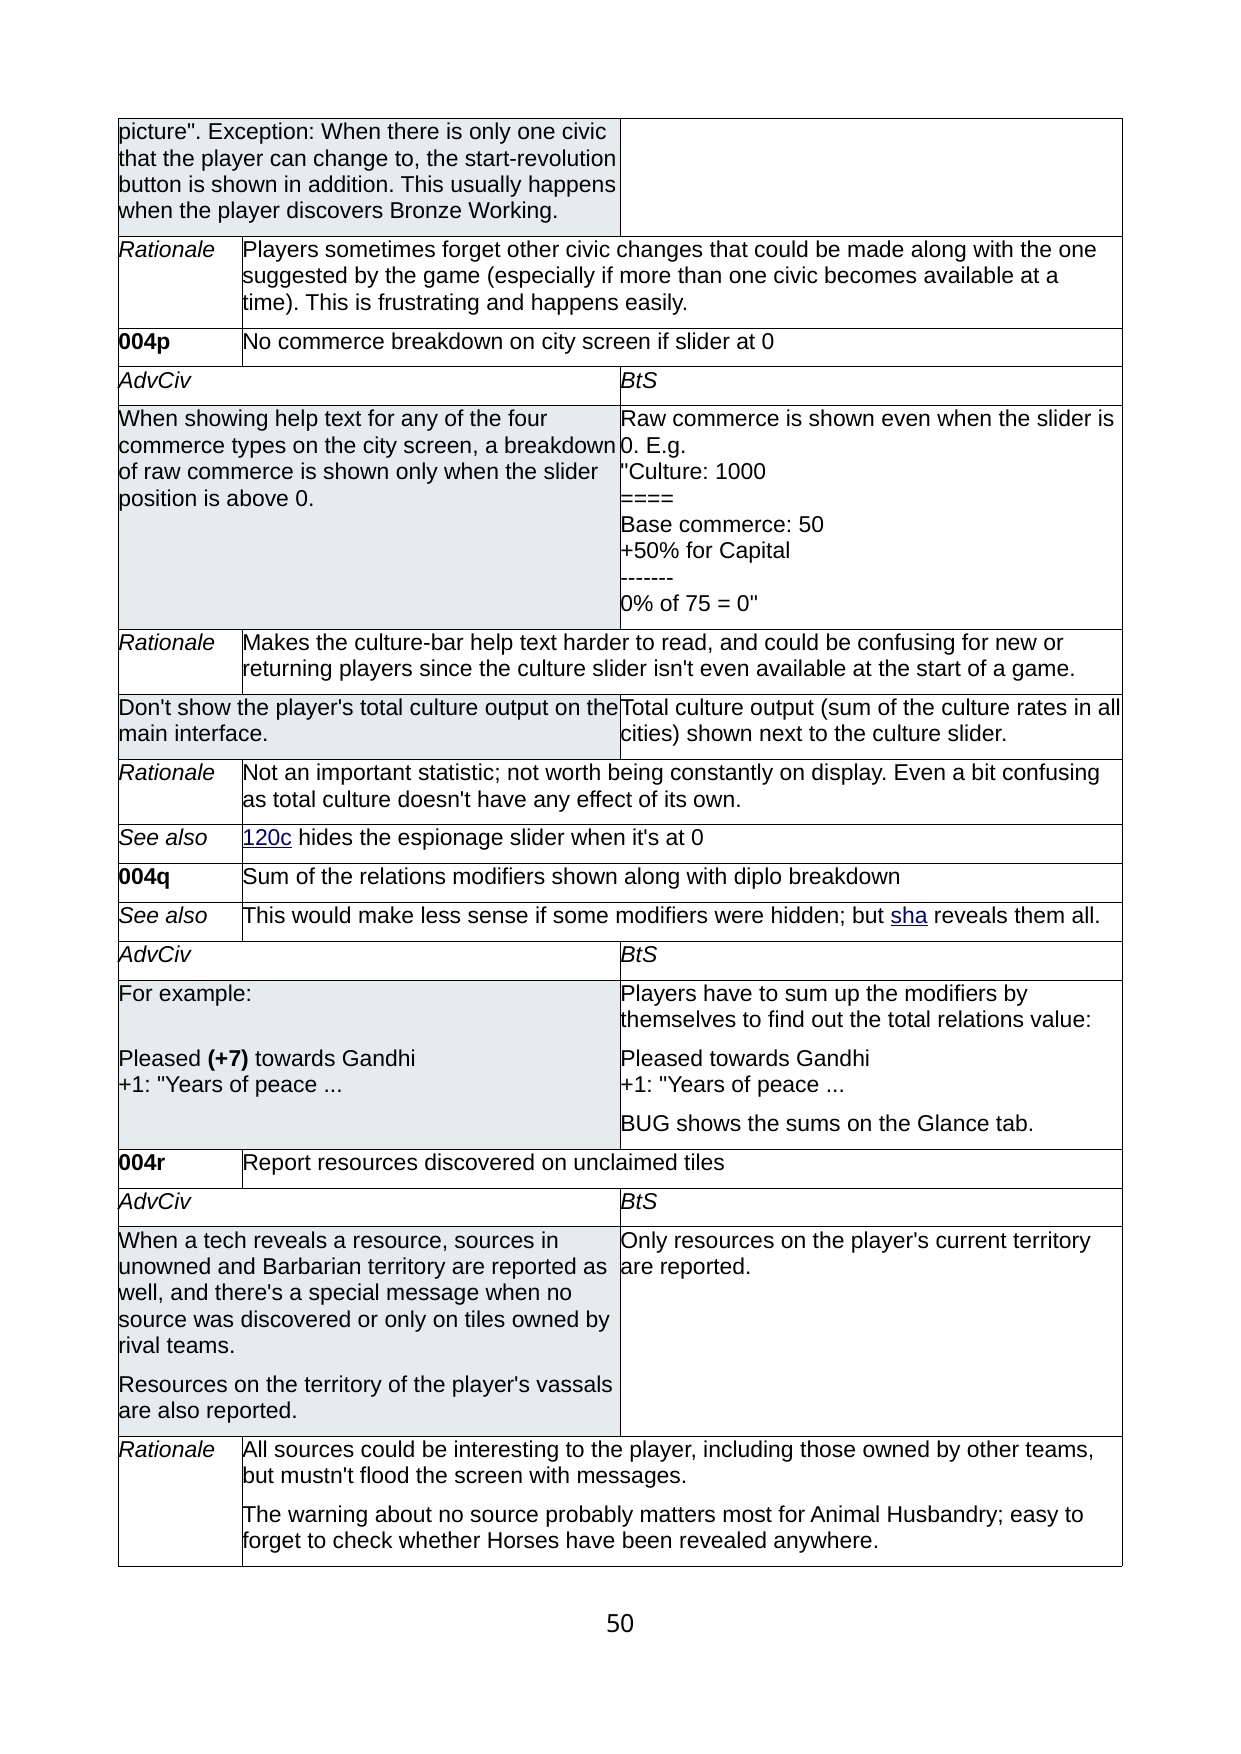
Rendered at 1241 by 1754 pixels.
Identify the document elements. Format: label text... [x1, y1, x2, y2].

table_cell Rationale [119, 760, 242, 824]
table_cell Rationale [119, 1437, 242, 1566]
table_cell AdvCiv [119, 367, 620, 405]
table_cell 004r [119, 1150, 242, 1188]
table_cell Players have to sum up the modifiers by themselves to find out the total relations value: Pleased towards Gandhi +1: "Years of peace ... BUG shows the sums on the Glance tab. [621, 981, 1122, 1149]
table_cell Rationale [119, 630, 242, 694]
table_cell 004p [119, 329, 242, 366]
table_cell This would make less sense if some modifiers were hidden; but sha reveals them all. [243, 903, 1122, 941]
table_cell Only resources on the player's current territory are reported. [621, 1227, 1122, 1436]
table_cell Total culture output (sum of the culture rates in all cities) shown next to the culture slider. [621, 695, 1122, 759]
table_cell Not an important statistic; not worth being constantly on display. Even a bit confusing as total culture doesn't have any effect of its own. [243, 760, 1122, 824]
table_cell 120c hides the espionage slider when it's at 0 [243, 825, 1122, 863]
table_cell Rationale [119, 237, 242, 328]
table_cell BtS [621, 1189, 1122, 1226]
table_cell [621, 119, 1122, 236]
table_cell See also [119, 825, 242, 863]
table_cell Don't show the player's total culture output on the main interface. [119, 695, 620, 759]
table_cell All sources could be interesting to the player, including those owned by other teams, but mustn't flood the screen with messages. The warning about no source probably matters most for Animal Husbandry; easy to forget to check whether Horses have been revealed anywhere. [243, 1437, 1122, 1566]
table_cell picture". Exception: When there is only one civic that the player can change to, the start-revolution button is shown in addition. This usually happens when the player discovers Bronze Working. [119, 119, 620, 236]
table_cell AdvCiv [119, 942, 620, 980]
table_cell AdvCiv [119, 1189, 620, 1226]
table_cell Raw commerce is shown even when the slider is 0. E.g. "Culture: 1000 ==== Base commerce: 50 +50% for Capital ------- 0% of 75 = 0" [621, 406, 1122, 629]
table_cell BtS [621, 367, 1122, 405]
table_cell 004q [119, 864, 242, 902]
table_cell Sum of the relations modifiers shown along with diplo breakdown [243, 864, 1122, 902]
table_cell Players sometimes forget other civic changes that could be made along with the one suggested by the game (especially if more than one civic becomes available at a time). This is frustrating and happens easily. [243, 237, 1122, 328]
table_cell Report resources discovered on unclaimed tiles [243, 1150, 1122, 1188]
table_cell When showing help text for any of the four commerce types on the city screen, a breakdown of raw commerce is shown only when the slider position is above 0. [119, 406, 620, 629]
table_cell No commerce breakdown on city screen if slider at 0 [243, 329, 1122, 366]
table_cell For example: Pleased (+7) towards Gandhi +1: "Years of peace ... [119, 981, 620, 1149]
table_cell BtS [621, 942, 1122, 980]
table_cell Makes the culture-bar help text harder to read, and could be confusing for new or returning players since the culture slider isn't even available at the start of a game. [243, 630, 1122, 694]
table_cell When a tech reveals a resource, sources in unowned and Barbarian territory are reported as well, and there's a special message when no source was discovered or only on tiles owned by rival teams. Resources on the territory of the player's vassals are also reported. [119, 1227, 620, 1436]
table_cell See also [119, 903, 242, 941]
